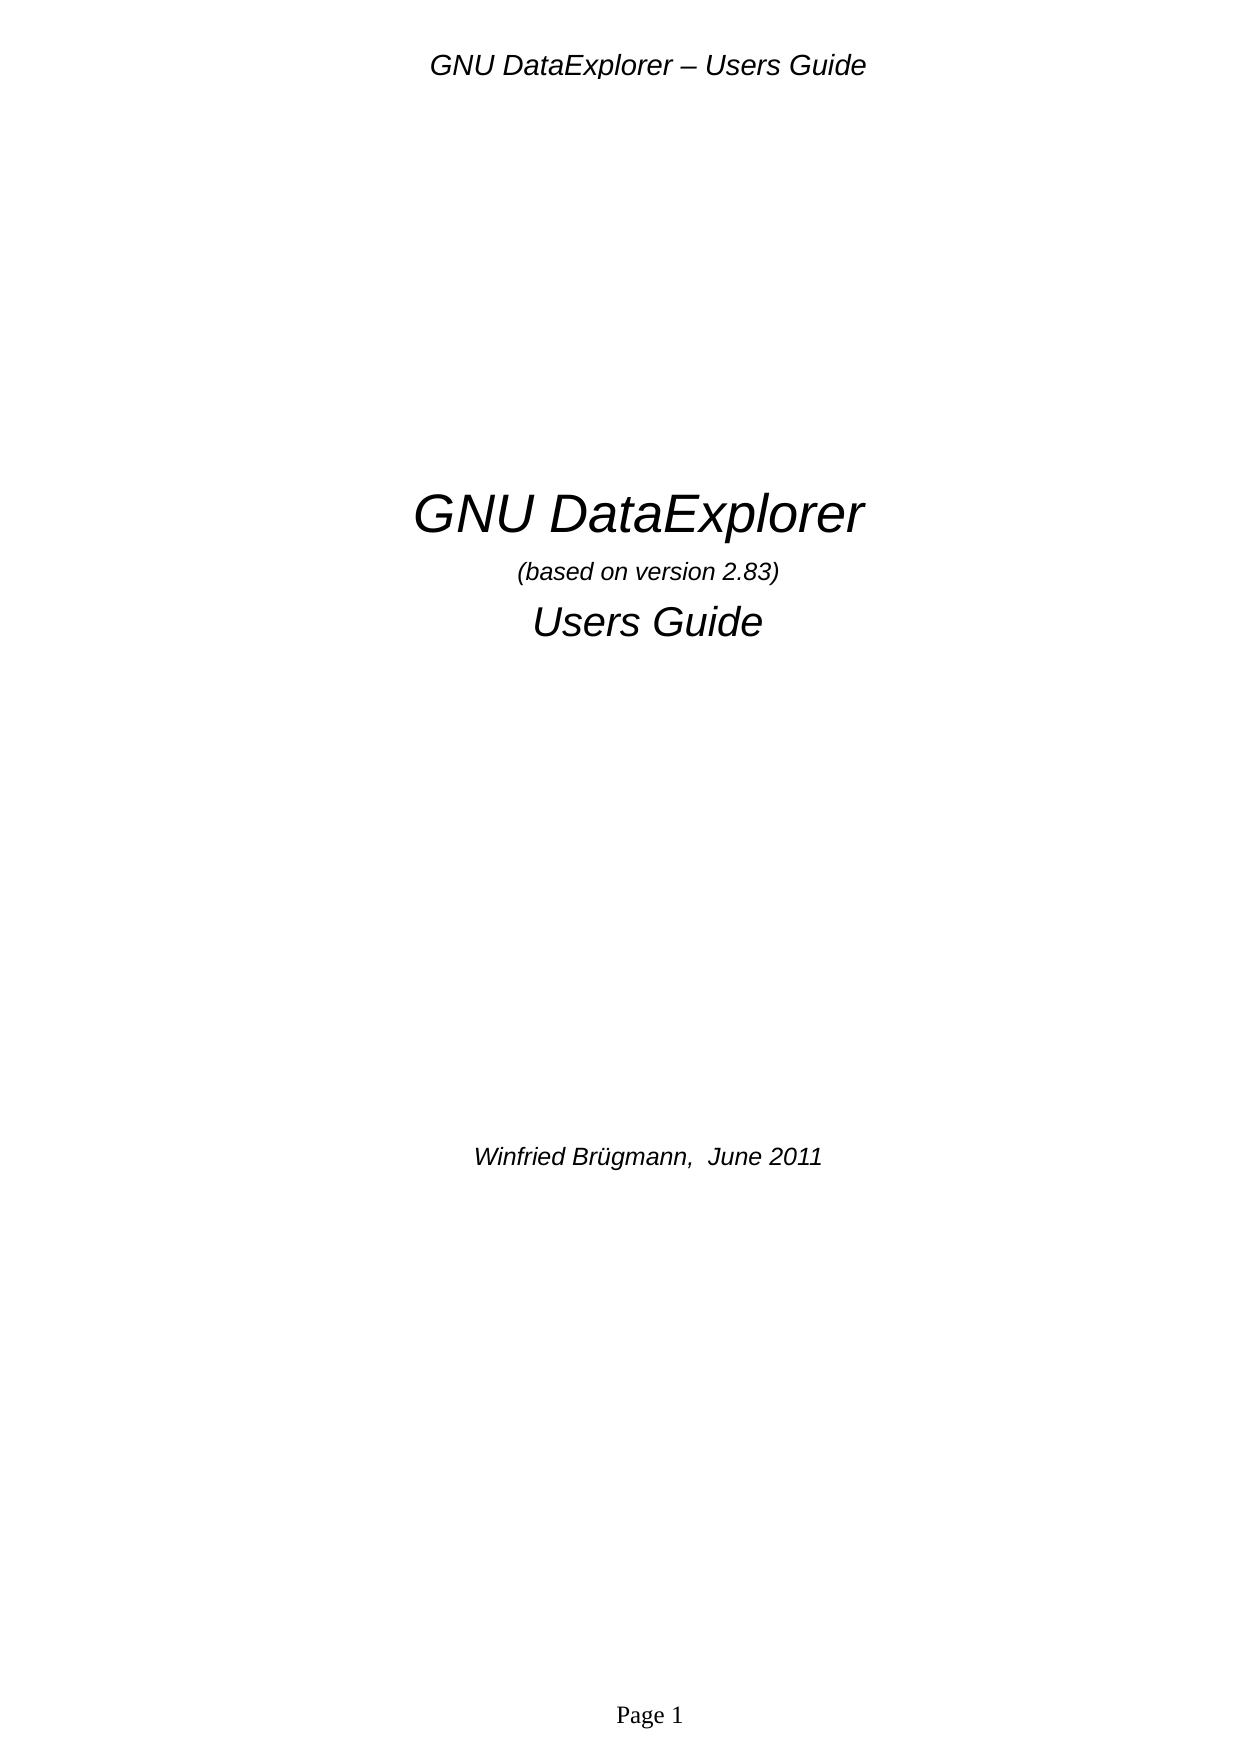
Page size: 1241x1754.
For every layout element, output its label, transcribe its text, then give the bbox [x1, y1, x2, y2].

text Users Guide [118, 598, 1181, 646]
text Winfried Brügmann, June 2011 [118, 1142, 1181, 1170]
text GNU DataExplorer [118, 482, 1181, 544]
text (based on version 2.83) [118, 557, 1181, 585]
